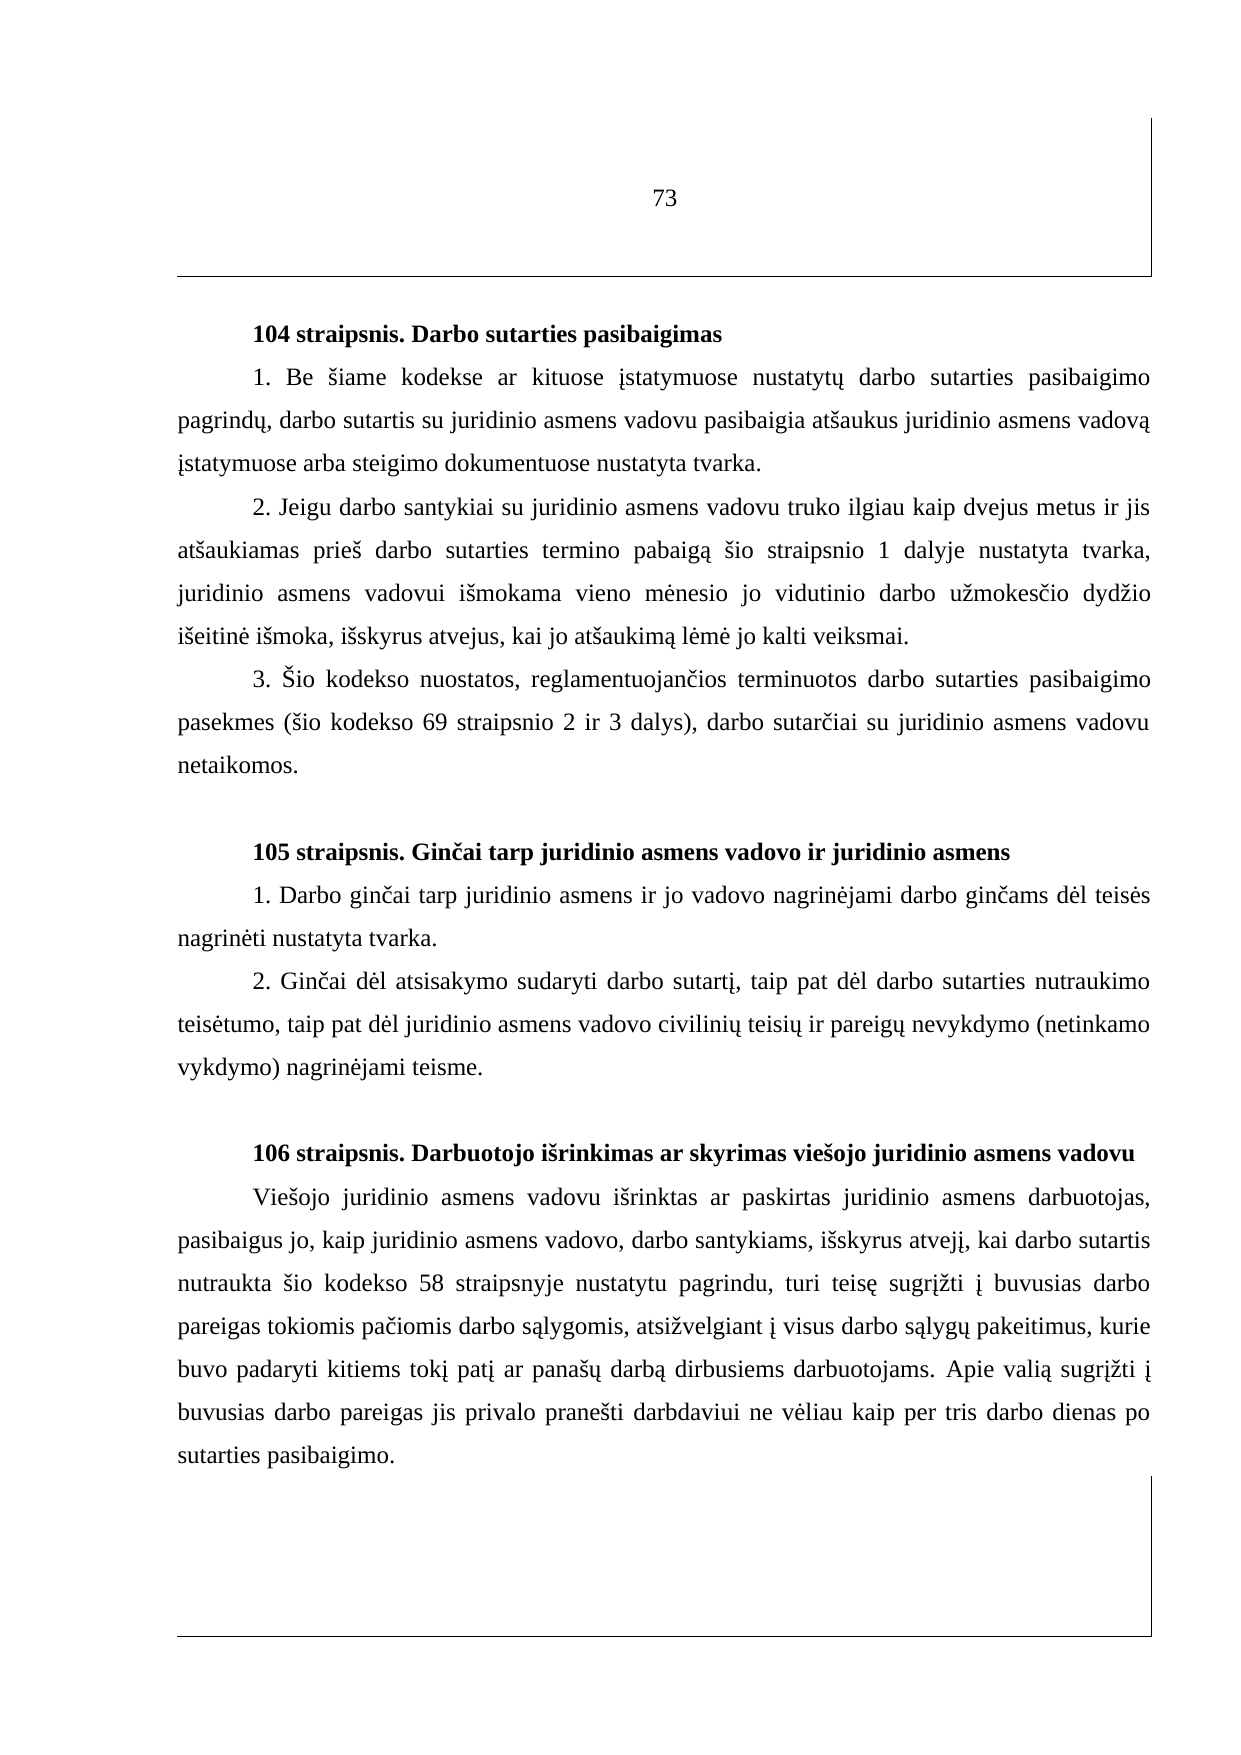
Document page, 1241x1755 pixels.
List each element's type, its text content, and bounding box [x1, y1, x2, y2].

text Viešojo juridinio asmens vadovu išrinktas ar paskirtas juridinio asmens darbuotojas, pasibaigus jo, kaip juridinio asmens vadovo, darbo santykiams, išskyrus atvejį, kai darbo sutartis nutraukta šio kodekso 58 straipsnyje nustatytu pagrindu, turi teisę sugrįžti į buvusias darbo pareigas tokiomis pačiomis darbo sąlygomis, atsižvelgiant į visus darbo sąlygų pakeitimus, kurie buvo padaryti kitiems tokį patį ar panašų darbą dirbusiems darbuotojams. Apie valią sugrįžti į buvusias darbo pareigas jis privalo pranešti darbdaviui ne vėliau kaip per tris darbo dienas po sutarties pasibaigimo. [177, 1182, 1152, 1469]
subtitle 104 straipsnis. Darbo sutarties pasibaigimas [177, 319, 1152, 348]
text 1. Be šiame kodekse ar kituose įstatymuose nustatytų darbo sutarties pasibaigimo pagrindų, darbo sutartis su juridinio asmens vadovu pasibaigia atšaukus juridinio asmens vadovą įstatymuose arba steigimo dokumentuose nustatyta tvarka. [177, 362, 1152, 477]
subtitle 106 straipsnis. Darbuotojo išrinkimas ar skyrimas viešojo juridinio asmens vadovu [177, 1138, 1152, 1167]
subtitle 105 straipsnis. Ginčai tarp juridinio asmens vadovo ir juridinio asmens [177, 837, 1152, 865]
text 2. Jeigu darbo santykiai su juridinio asmens vadovu truko ilgiau kaip dvejus metus ir jis atšaukiamas prieš darbo sutarties termino pabaigą šio straipsnio 1 dalyje nustatyta tvarka, juridinio asmens vadovui išmokama vieno mėnesio jo vidutinio darbo užmokesčio dydžio išeitinė išmoka, išskyrus atvejus, kai jo atšaukimą lėmė jo kalti veiksmai. [177, 492, 1152, 650]
text 3. Šio kodekso nuostatos, reglamentuojančios terminuotos darbo sutarties pasibaigimo pasekmes (šio kodekso 69 straipsnio 2 ir 3 dalys), darbo sutarčiai su juridinio asmens vadovu netaikomos. [177, 664, 1152, 779]
text 2. Ginčai dėl atsisakymo sudaryti darbo sutartį, taip pat dėl darbo sutarties nutraukimo teisėtumo, taip pat dėl juridinio asmens vadovo civilinių teisių ir pareigų nevykdymo (netinkamo vykdymo) nagrinėjami teisme. [177, 966, 1152, 1081]
text 1. Darbo ginčai tarp juridinio asmens ir jo vadovo nagrinėjami darbo ginčams dėl teisės nagrinėti nustatyta tvarka. [177, 880, 1152, 952]
